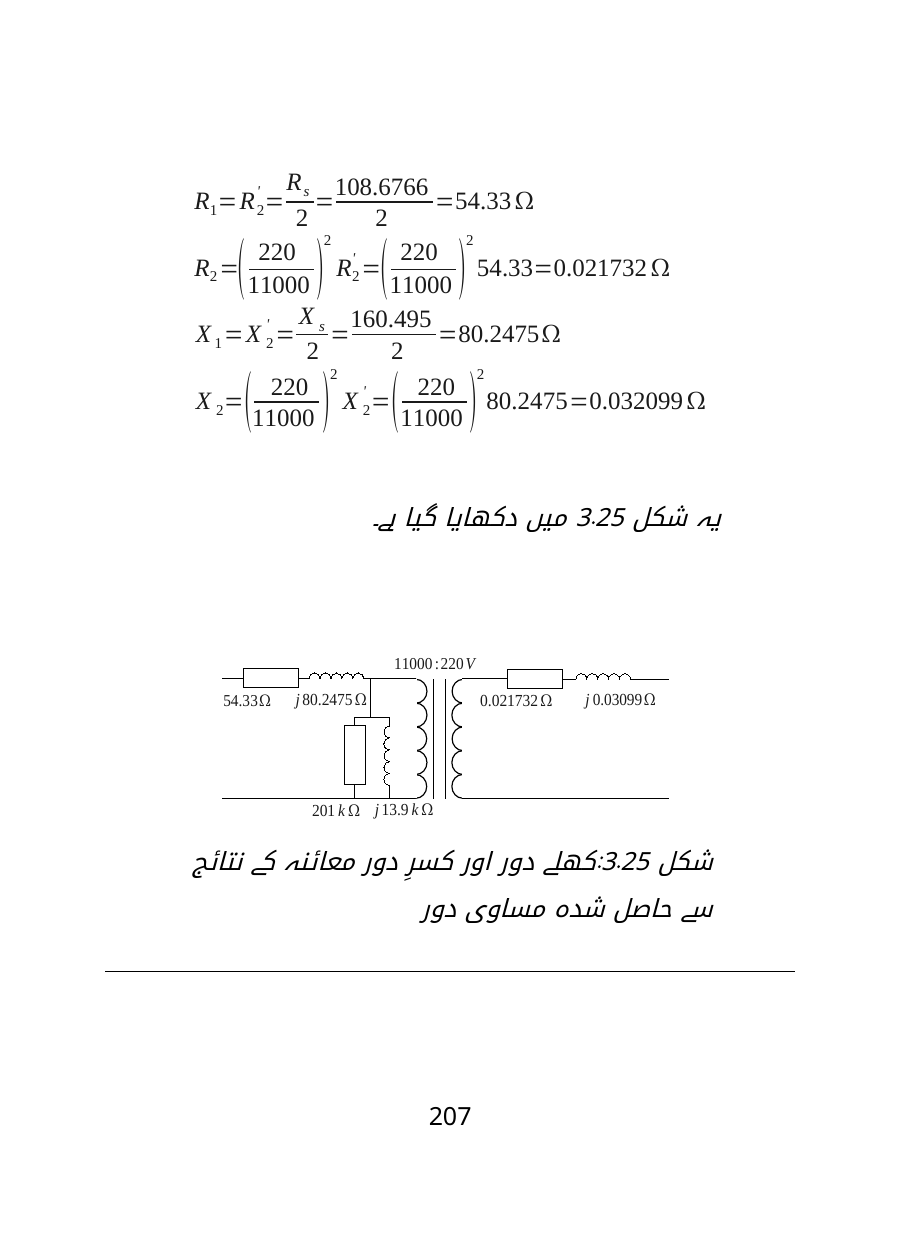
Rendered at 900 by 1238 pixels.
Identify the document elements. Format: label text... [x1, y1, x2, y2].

text یہ شکل 3.25 میں دکھایا گیا ہے۔ [105, 494, 795, 541]
text شکل 3.25:کھلے دور اور کسرِ دور معائنہ کے نتائج سے حاصل شدہ مساوی دور [187, 613, 712, 933]
